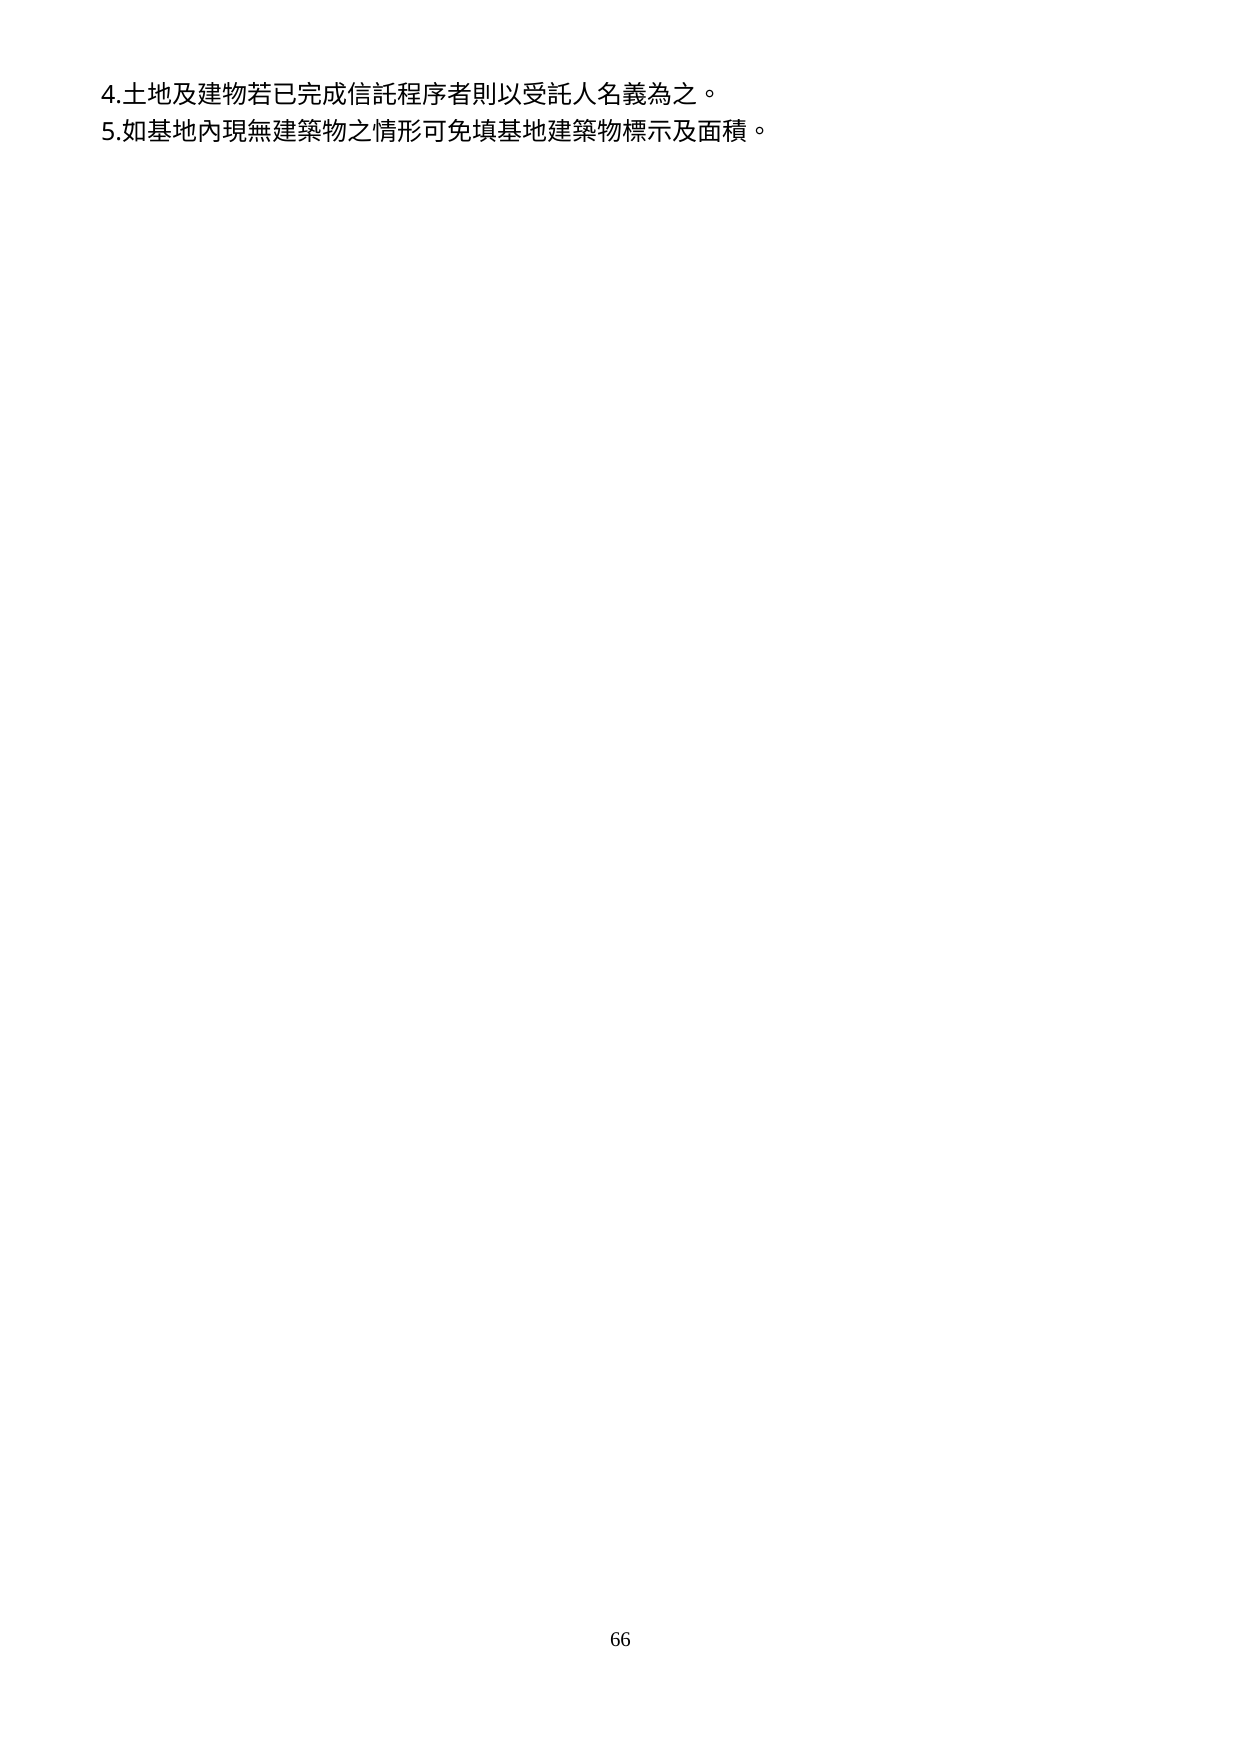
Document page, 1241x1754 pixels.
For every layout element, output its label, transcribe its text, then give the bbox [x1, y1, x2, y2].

text 5.如基地內現無建築物之情形可免填基地建築物標示及面積。 [75, 111, 1165, 147]
text 4.土地及建物若已完成信託程序者則以受託人名義為之。 [75, 75, 1165, 111]
